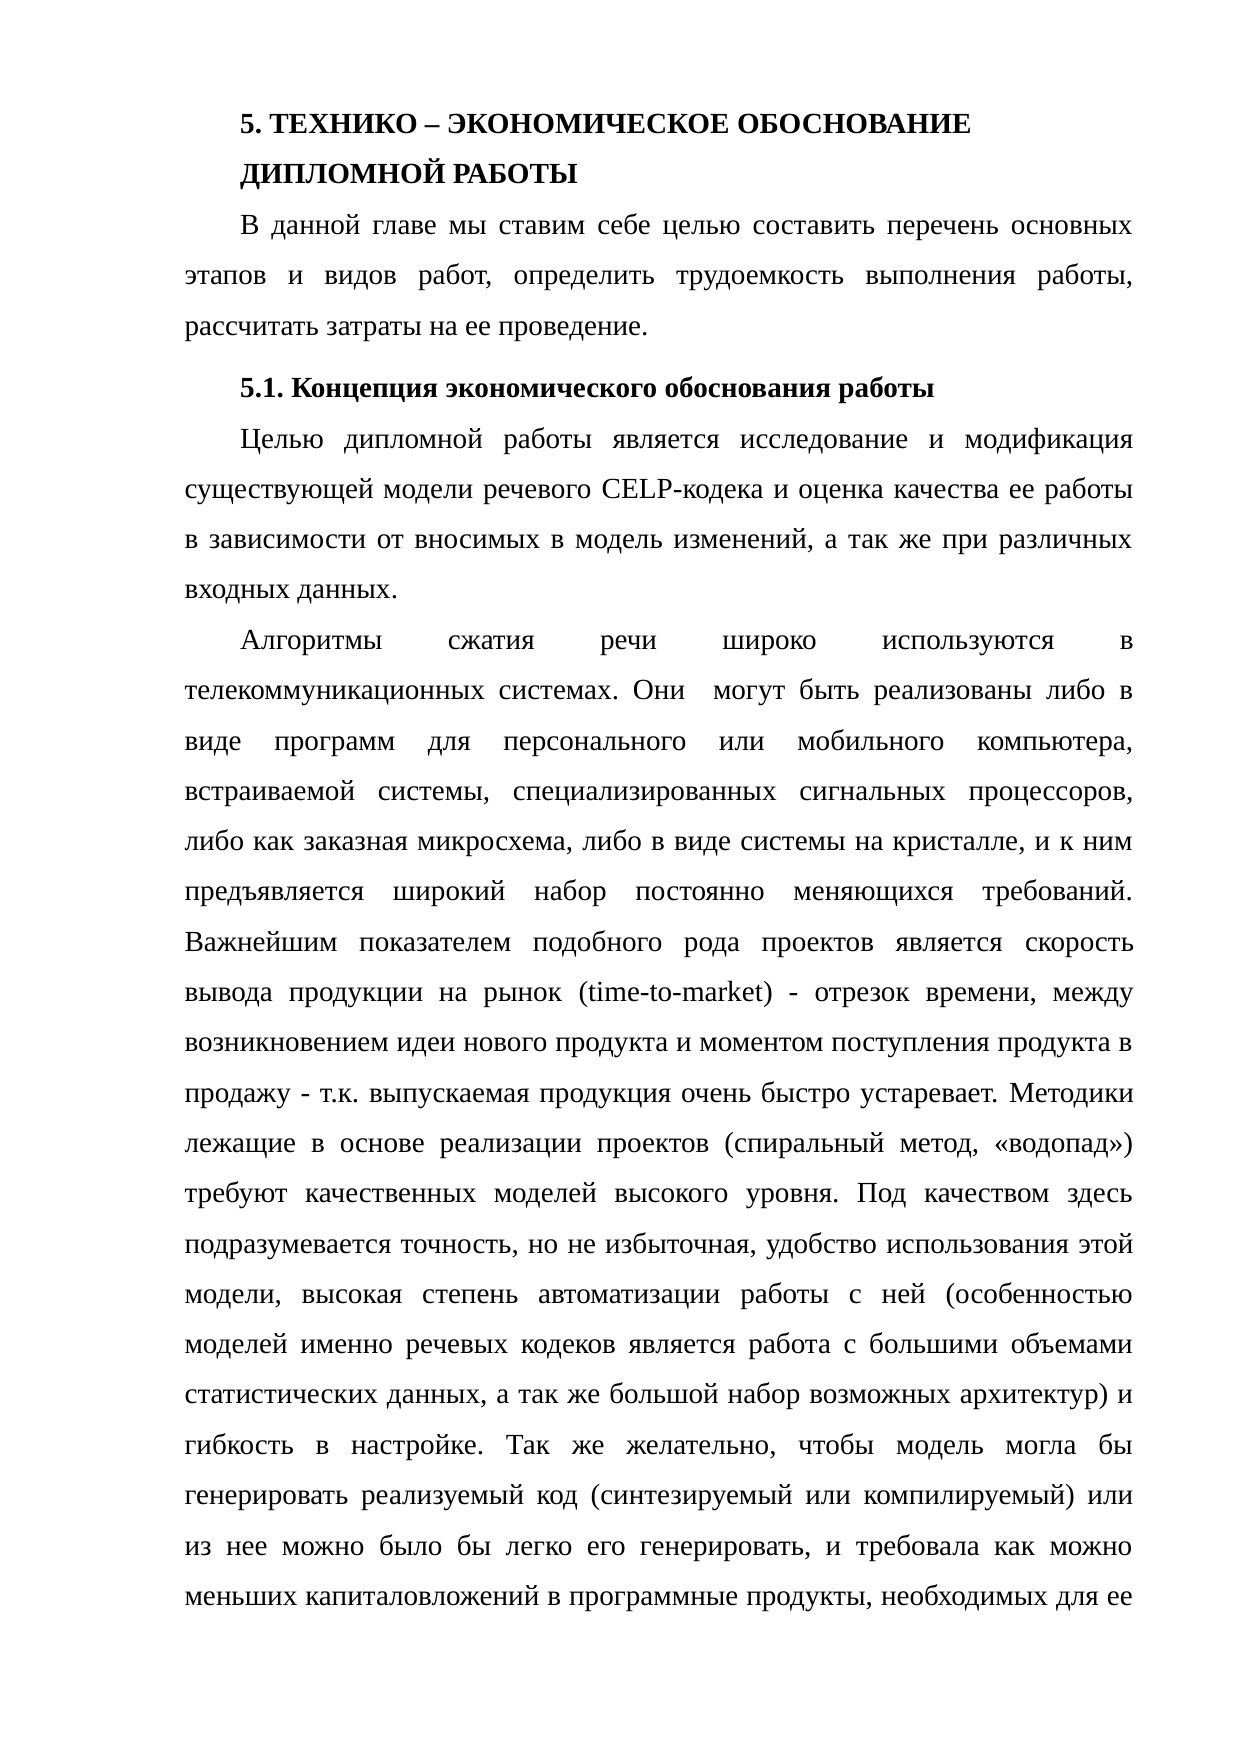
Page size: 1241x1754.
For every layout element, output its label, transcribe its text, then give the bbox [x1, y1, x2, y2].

text Алгоритмы сжатия речи широко используются в телекоммуникационных системах. Они могут быть реализованы либо в виде программ для персонального или мобильного компьютера, встраиваемой системы, специализированных сигнальных процессоров, либо как заказная микросхема, либо в виде системы на кристалле, и к ним предъявляется широкий набор постоянно меняющихся требований. Важнейшим показателем подобного рода проектов является скорость вывода продукции на рынок (time-to-market) - отрезок времени, между возникновением идеи нового продукта и моментом поступления продукта в продажу - т.к. выпускаемая продукция очень быстро устаревает. Методики лежащие в основе реализации проектов (спиральный метод, «водопад») требуют качественных моделей высокого уровня. Под качеством здесь подразумевается точность, но не избыточная, удобство использования этой модели, высокая степень автоматизации работы с ней (особенностью моделей именно речевых кодеков является работа с большими объемами статистических данных, а так же большой набор возможных архитектур) и гибкость в настройке. Так же желательно, чтобы модель могла бы генерировать реализуемый код (синтезируемый или компилируемый) или из нее можно было бы легко его генерировать, и требовала как можно меньших капиталовложений в программные продукты, необходимых для ее [184, 622, 1134, 1611]
text ДИПЛОМНОЙ РАБОТЫ [184, 157, 1134, 190]
text 5. ТЕХНИКО – ЭКОНОМИЧЕСКОЕ ОБОСНОВАНИЕ [184, 106, 1134, 140]
text Целью дипломной работы является исследование и модификация существующей модели речевого CELP-кодека и оценка качества ее работы в зависимости от вносимых в модель изменений, а так же при различных входных данных. [184, 421, 1134, 605]
text В данной главе мы ставим себе целью составить перечень основных этапов и видов работ, определить трудоемкость выполнения работы, рассчитать затраты на ее проведение. [184, 207, 1134, 341]
text 5.1. Концепция экономического обоснования работы [184, 370, 1134, 404]
